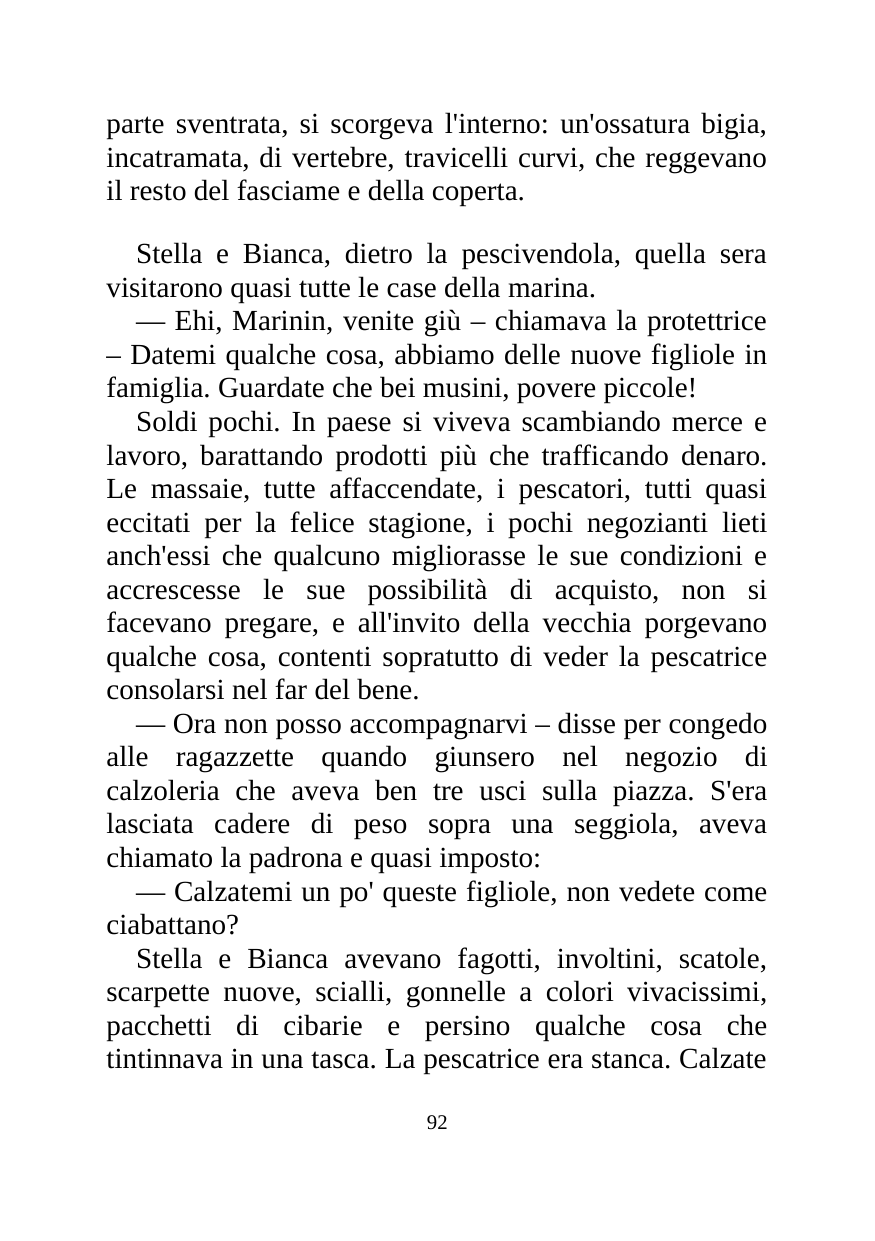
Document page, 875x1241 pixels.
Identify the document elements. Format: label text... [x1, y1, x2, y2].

text Soldi pochi. In paese si viveva scambiando merce e lavoro, barattando prodotti più che trafficando denaro. Le massaie, tutte affaccendate, i pescatori, tutti quasi eccitati per la felice stagione, i pochi negozianti lieti anch'essi che qualcuno migliorasse le sue condizioni e accrescesse le sue possibilità di acquisto, non si facevano pregare, e all'invito della vecchia porgevano qualche cosa, contenti sopratutto di veder la pescatrice consolarsi nel far del bene. [106, 404, 768, 706]
text — Calzatemi un po' queste figliole, non vedete come ciabattano? [106, 874, 768, 941]
text Stella e Bianca avevano fagotti, involtini, scatole, scarpette nuove, scialli, gonnelle a colori vivacissimi, pacchetti di cibarie e persino qualche cosa che tintinnava in una tasca. La pescatrice era stanca. Calzate [106, 941, 768, 1075]
text — Ehi, Marinin, venite giù – chiamava la protettrice – Datemi qualche cosa, abbiamo delle nuove figliole in famiglia. Guardate che bei musini, povere piccole! [106, 303, 768, 404]
text parte sventrata, si scorgeva l'interno: un'ossatura bigia, incatramata, di vertebre, travicelli curvi, che reggevano il resto del fasciame e della coperta. [106, 106, 768, 207]
text Stella e Bianca, dietro la pescivendola, quella sera visitarono quasi tutte le case della marina. [106, 236, 768, 303]
text — Ora non posso accompagnarvi – disse per congedo alle ragazzette quando giunsero nel negozio di calzoleria che aveva ben tre usci sulla piazza. S'era lasciata cadere di peso sopra una seggiola, aveva chiamato la padrona e quasi imposto: [106, 706, 768, 874]
